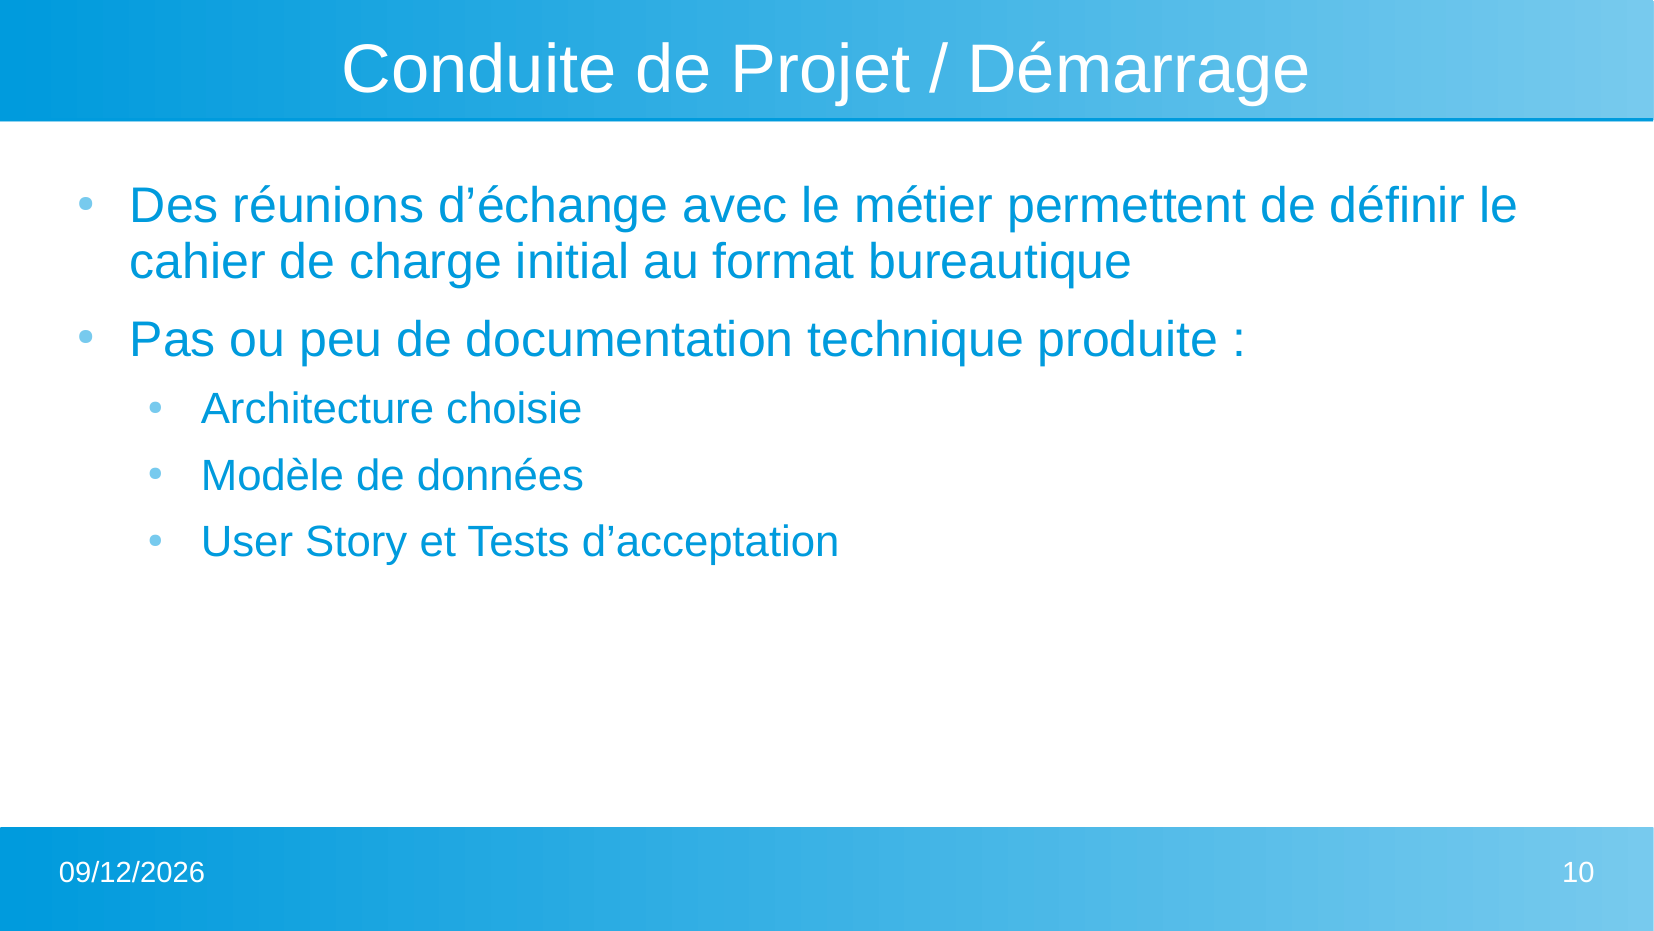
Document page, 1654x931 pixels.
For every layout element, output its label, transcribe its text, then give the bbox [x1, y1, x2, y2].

list Des réunions d’échange avec le métier permettent de définir le cahier de charge initial au format bureautique Pas ou peu de documentation technique produite : Architecture choisie Modèle de données User Story et Tests d’acceptation [59, 177, 1595, 768]
title Conduite de Projet / Démarrage [59, 29, 1595, 108]
